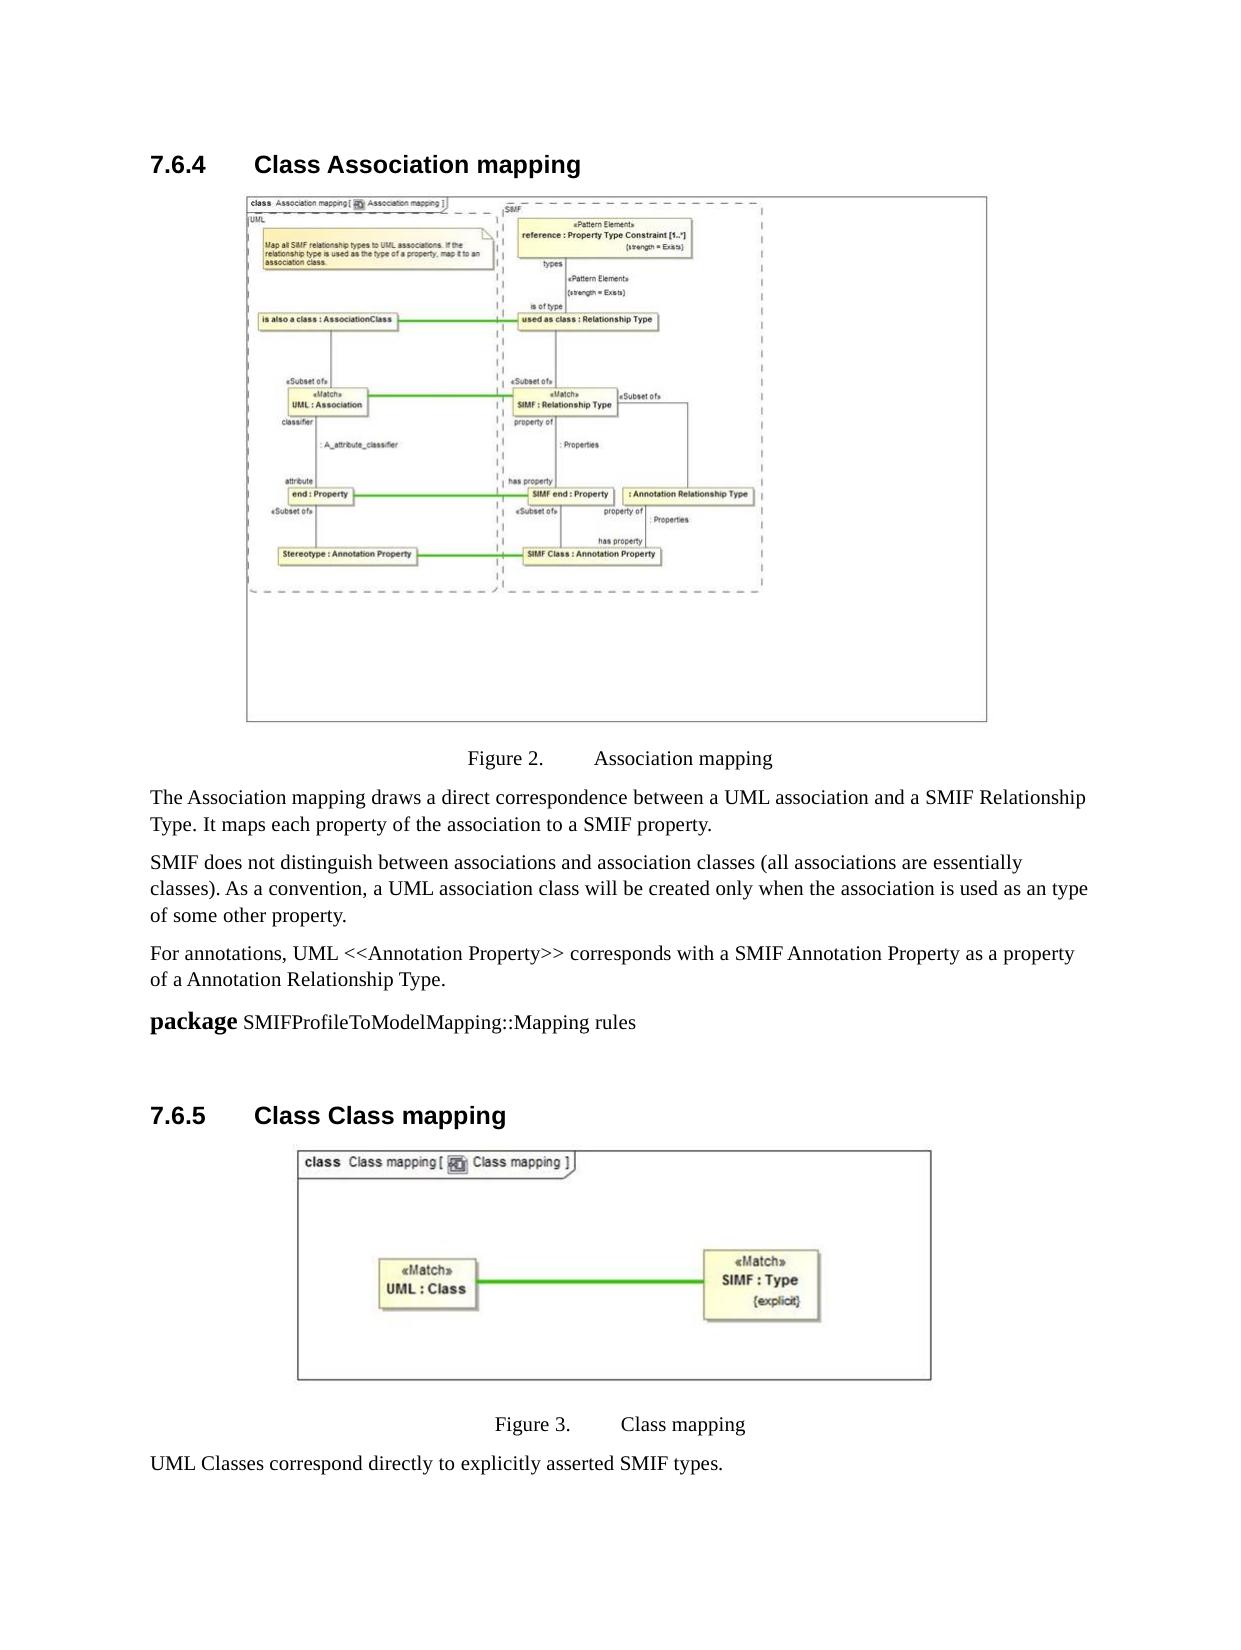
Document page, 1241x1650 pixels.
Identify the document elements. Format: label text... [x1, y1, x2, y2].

subtitle Class Class mapping [150, 1101, 1090, 1130]
text Figure 2. Association mapping [150, 746, 1090, 770]
text Figure 3. Class mapping [150, 1412, 1090, 1436]
text For annotations, UML <<Annotation Property>> corresponds with a SMIF Annotation Property as a property of a Annotation Relationship Type. [150, 941, 1090, 991]
text The Association mapping draws a direct correspondence between a UML association and a SMIF Relationship Type. It maps each property of the association to a SMIF property. [150, 785, 1090, 836]
picture [292, 1144, 949, 1398]
text package SMIFProfileToModelMapping::Mapping rules [150, 1006, 1090, 1034]
picture [243, 193, 997, 732]
text UML Classes correspond directly to explicitly asserted SMIF types. [150, 1451, 1090, 1475]
subtitle Class Association mapping [150, 150, 1090, 179]
text SMIF does not distinguish between associations and association classes (all associations are essentially classes). As a convention, a UML association class will be created only when the association is used as an type of some other property. [150, 850, 1090, 927]
